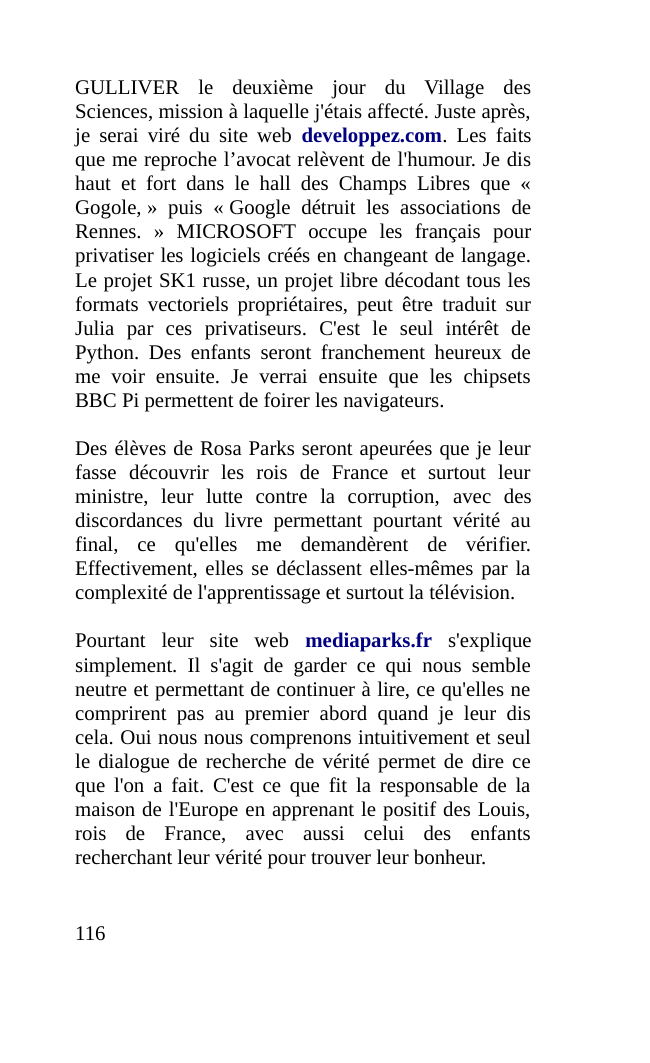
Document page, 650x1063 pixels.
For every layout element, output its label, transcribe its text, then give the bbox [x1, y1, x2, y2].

text Pourtant leur site web mediaparks.fr s'explique simplement. Il s'agit de garder ce qui nous semble neutre et permettant de continuer à lire, ce qu'elles ne comprirent pas au premier abord quand je leur dis cela. Oui nous nous comprenons intuitivement et seul le dialogue de recherche de vérité permet de dire ce que l'on a fait. C'est ce que fit la responsable de la maison de l'Europe en apprenant le positif des Louis, rois de France, avec aussi celui des enfants recherchant leur vérité pour trouver leur bonheur. [75, 628, 531, 869]
text Des élèves de Rosa Parks seront apeurées que je leur fasse découvrir les rois de France et surtout leur ministre, leur lutte contre la corruption, avec des discordances du livre permettant pourtant vérité au final, ce qu'elles me demandèrent de vérifier. Effectivement, elles se déclassent elles-mêmes par la complexité de l'apprentissage et surtout la télévision. [75, 436, 531, 604]
text GULLIVER le deuxième jour du Village des Sciences, mission à laquelle j'étais affecté. Juste après, je serai viré du site web developpez.com. Les faits que me reproche l’avocat relèvent de l'humour. Je dis haut et fort dans le hall des Champs Libres que « Gogole, » puis « Google détruit les associations de Rennes. » MICROSOFT occupe les français pour privatiser les logiciels créés en changeant de langage. Le projet SK1 russe, un projet libre décodant tous les formats vectoriels propriétaires, peut être traduit sur Julia par ces privatiseurs. C'est le seul intérêt de Python. Des enfants seront franchement heureux de me voir ensuite. Je verrai ensuite que les chipsets BBC Pi permettent de foirer les navigateurs. [75, 75, 531, 412]
